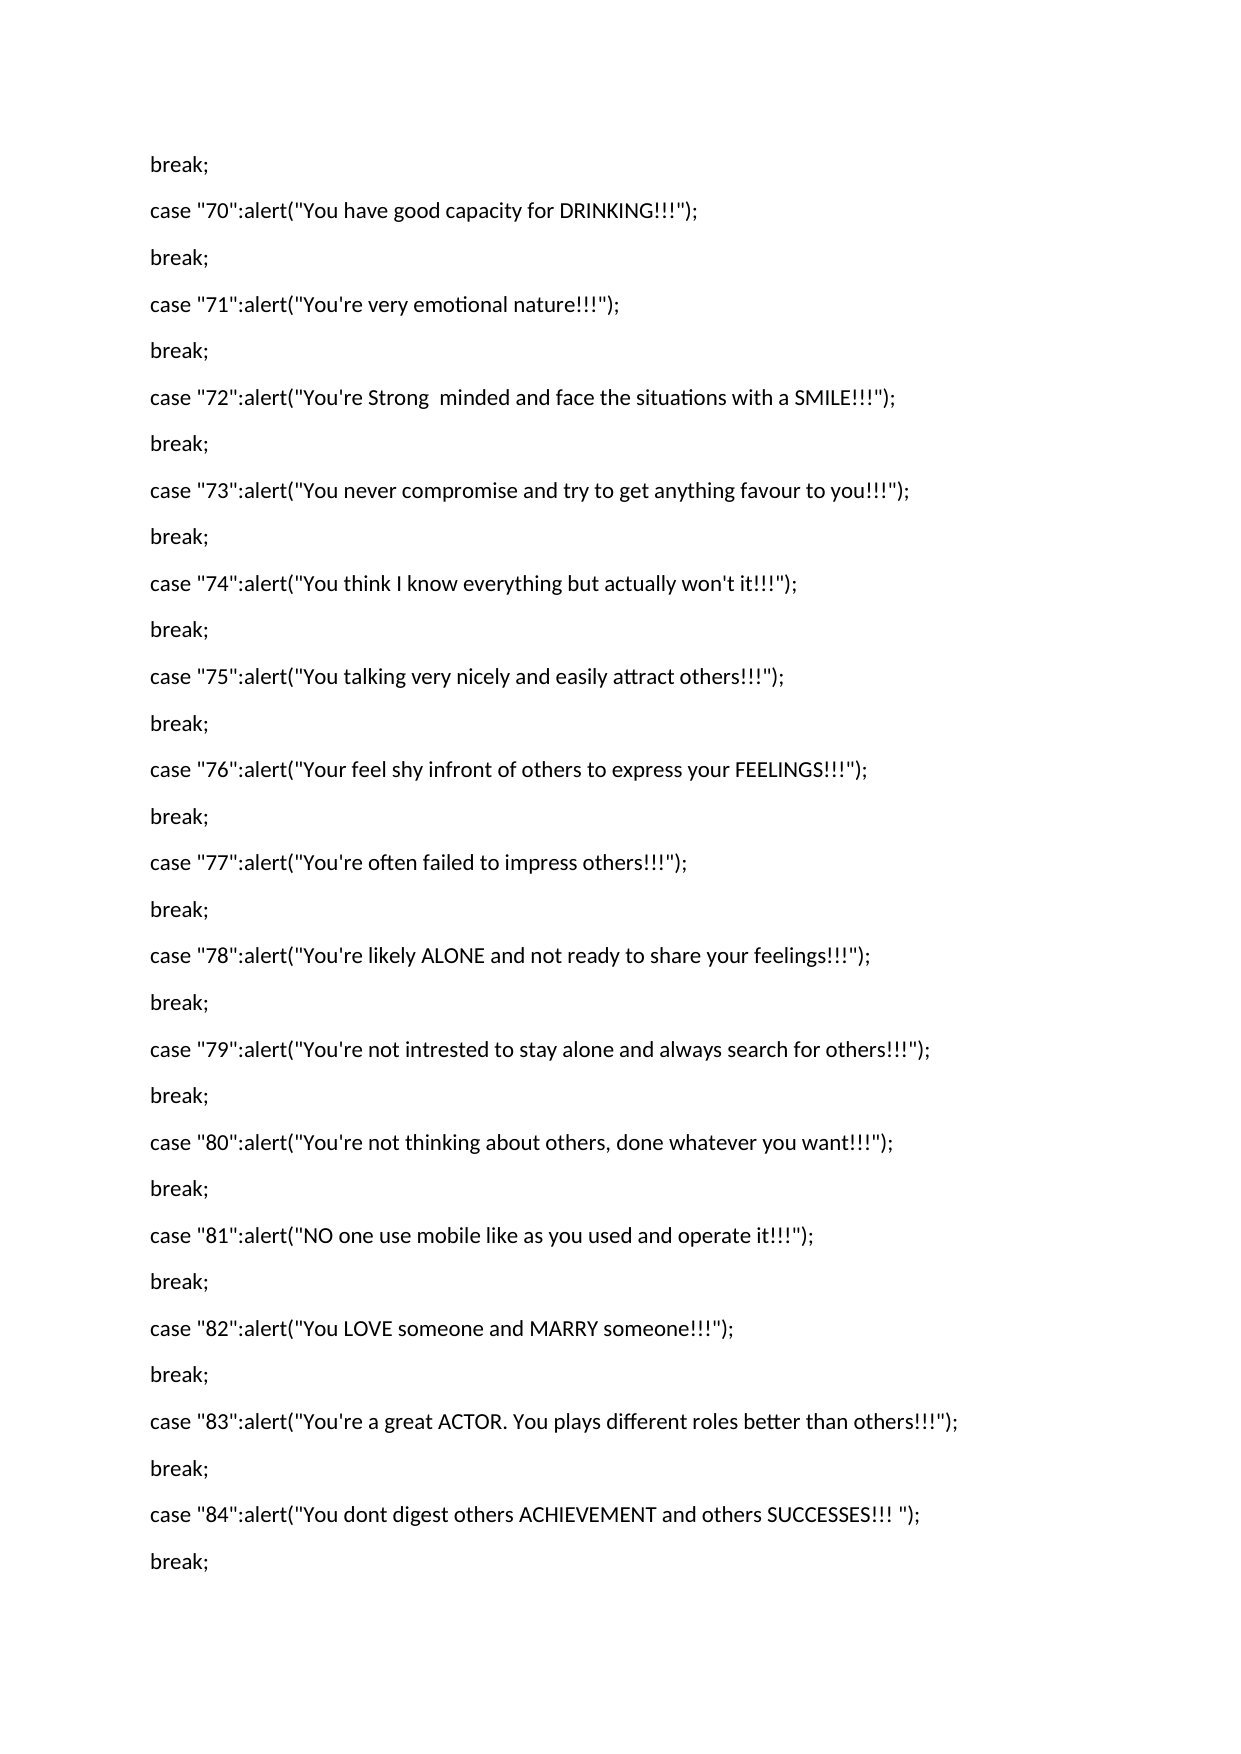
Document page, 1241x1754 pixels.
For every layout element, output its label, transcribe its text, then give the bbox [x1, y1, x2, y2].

text case "71":alert("You're very emotional nature!!!"); [150, 290, 1090, 318]
text case "81":alert("NO one use mobile like as you used and operate it!!!"); [150, 1221, 1090, 1249]
text break; [150, 1174, 1090, 1202]
text case "75":alert("You talking very nicely and easily attract others!!!"); [150, 662, 1090, 690]
text case "77":alert("You're often failed to impress others!!!"); [150, 848, 1090, 876]
text case "72":alert("You're Strong minded and face the situations with a SMILE!!!"); [150, 383, 1090, 411]
text case "78":alert("You're likely ALONE and not ready to share your feelings!!!"); [150, 942, 1090, 969]
text break; [150, 1361, 1090, 1389]
text break; [150, 895, 1090, 923]
text case "80":alert("You're not thinking about others, done whatever you want!!!"); [150, 1128, 1090, 1156]
text case "79":alert("You're not intrested to stay alone and always search for others!!!"); [150, 1035, 1090, 1063]
text case "84":alert("You dont digest others ACHIEVEMENT and others SUCCESSES!!! "); [150, 1500, 1090, 1528]
text break; [150, 336, 1090, 364]
text break; [150, 709, 1090, 737]
text break; [150, 150, 1090, 178]
text break; [150, 243, 1090, 271]
text break; [150, 1454, 1090, 1482]
text break; [150, 988, 1090, 1016]
text case "70":alert("You have good capacity for DRINKING!!!"); [150, 197, 1090, 224]
text break; [150, 429, 1090, 457]
text case "73":alert("You never compromise and try to get anything favour to you!!!"); [150, 476, 1090, 504]
text case "74":alert("You think I know everything but actually won't it!!!"); [150, 569, 1090, 597]
text break; [150, 616, 1090, 644]
text case "76":alert("Your feel shy infront of others to express your FEELINGS!!!"); [150, 755, 1090, 783]
text case "82":alert("You LOVE someone and MARRY someone!!!"); [150, 1314, 1090, 1342]
text break; [150, 522, 1090, 551]
text case "83":alert("You're a great ACTOR. You plays different roles better than others!!!"); [150, 1407, 1090, 1435]
text break; [150, 1081, 1090, 1109]
text break; [150, 1547, 1090, 1575]
text break; [150, 1267, 1090, 1296]
text break; [150, 802, 1090, 830]
